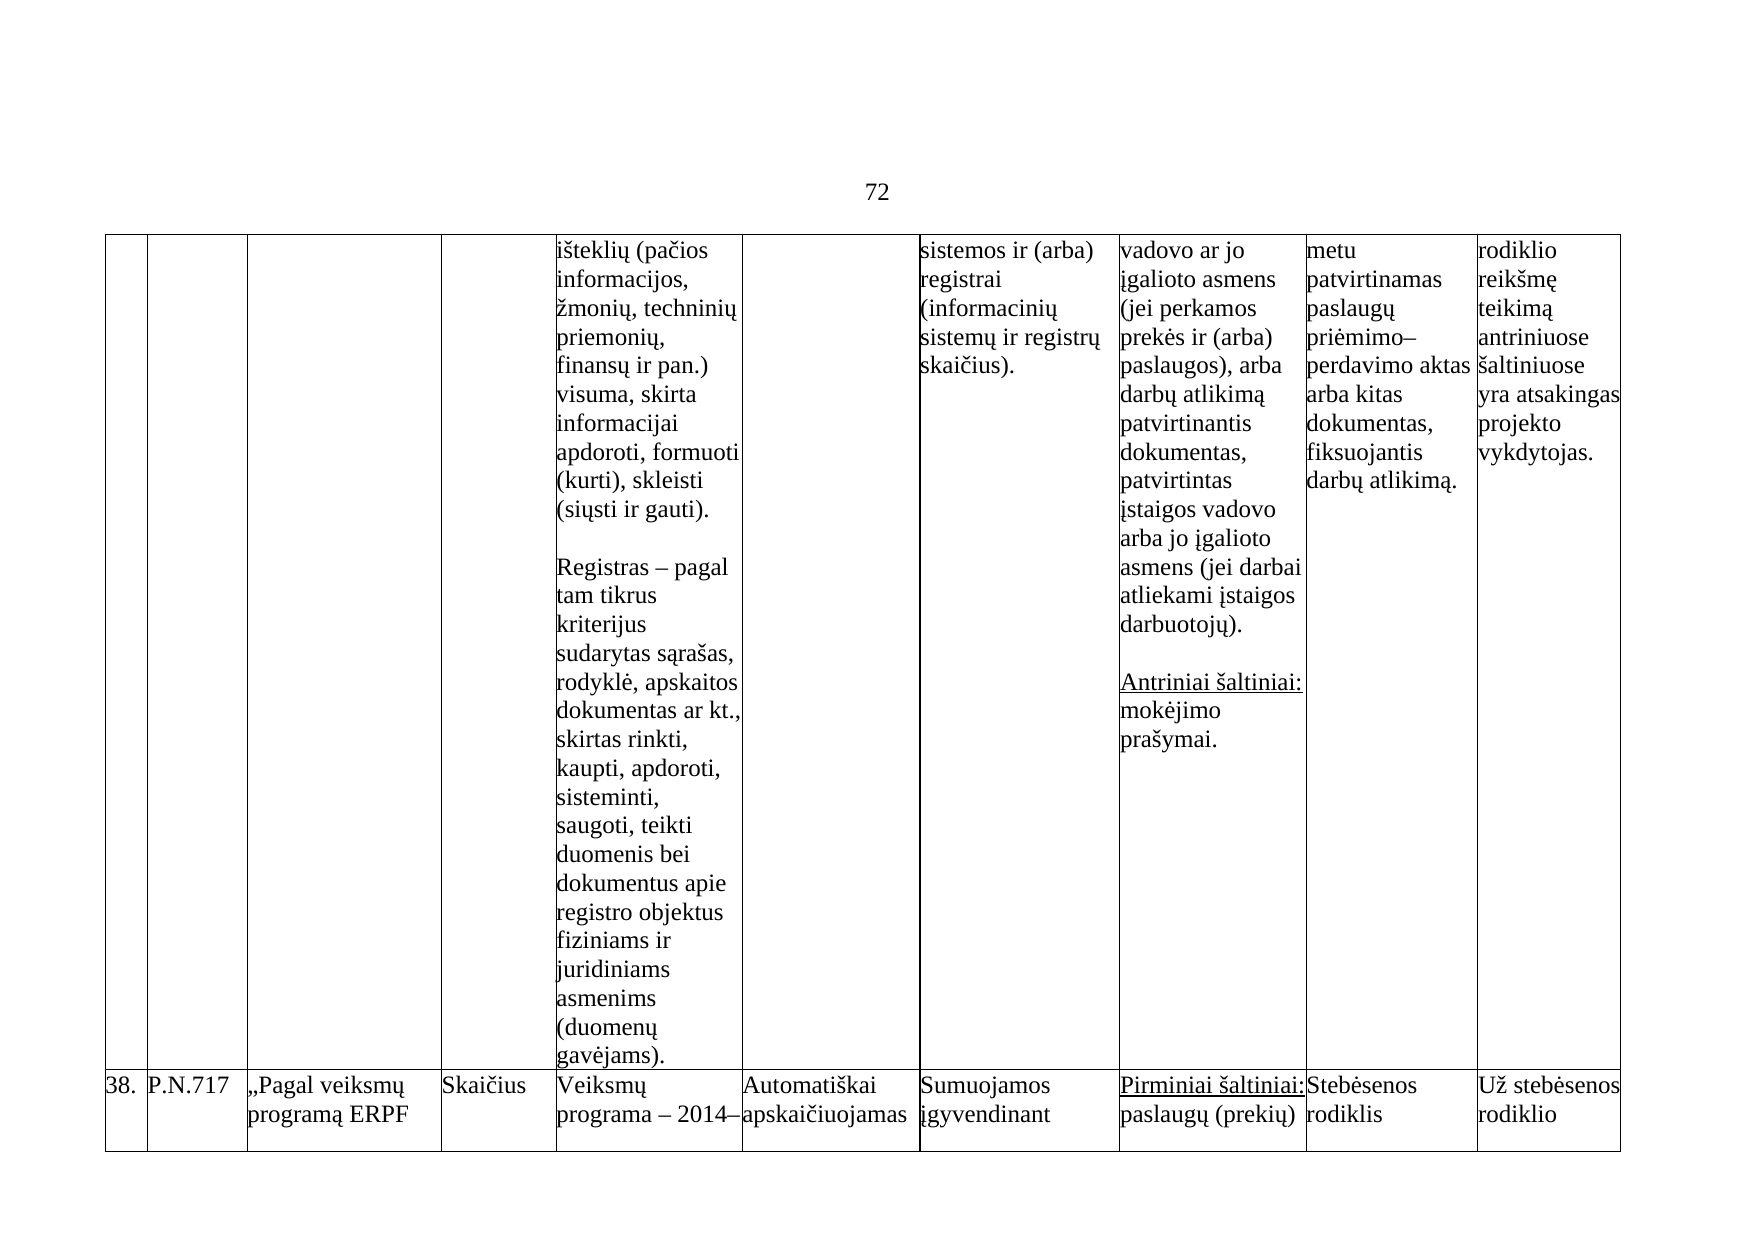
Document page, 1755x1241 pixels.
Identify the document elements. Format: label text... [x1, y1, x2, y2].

table_cell [743, 235, 919, 1069]
table_cell Veiksmų programa – 2014– [557, 1070, 742, 1151]
table_cell [148, 235, 247, 1069]
table_cell Pirminiai šaltiniai: paslaugų (prekių) [1120, 1070, 1306, 1151]
table_cell Už stebėsenos rodiklio [1478, 1070, 1620, 1151]
table_cell 38. [106, 1070, 147, 1151]
table_cell P.N.717 [148, 1070, 247, 1151]
table_cell „Pagal veiksmų programą ERPF [248, 1070, 441, 1151]
table_cell Stebėsenos rodiklis [1307, 1070, 1477, 1151]
table_cell Sumuojamos įgyvendinant [921, 1070, 1119, 1151]
table_cell vadovo ar jo įgalioto asmens (jei perkamos prekės ir (arba) paslaugos), arba darbų atlikimą patvirtinantis dokumentas, patvirtintas įstaigos vadovo arba jo įgalioto asmens (jei darbai atliekami įstaigos darbuotojų). Antriniai šaltiniai: mokėjimo prašymai. [1120, 235, 1306, 1069]
table_cell Automatiškai apskaičiuojamas [743, 1070, 919, 1151]
table_cell [106, 235, 147, 1069]
table_cell išteklių (pačios informacijos, žmonių, techninių priemonių, finansų ir pan.) visuma, skirta informacijai apdoroti, formuoti (kurti), skleisti (siųsti ir gauti). Registras – pagal tam tikrus kriterijus sudarytas sąrašas, rodyklė, apskaitos dokumentas ar kt., skirtas rinkti, kaupti, apdoroti, sisteminti, saugoti, teikti duomenis bei dokumentus apie registro objektus fiziniams ir juridiniams asmenims (duomenų gavėjams). [557, 235, 742, 1069]
table_cell [248, 235, 441, 1069]
table_cell Skaičius [442, 1070, 556, 1151]
table_cell rodiklio reikšmę teikimą antriniuose šaltiniuose yra atsakingas projekto vykdytojas. [1478, 235, 1620, 1069]
table_cell metu patvirtinamas paslaugų priėmimo–perdavimo aktas arba kitas dokumentas, fiksuojantis darbų atlikimą. [1307, 235, 1477, 1069]
table_cell [442, 235, 556, 1069]
table_cell sistemos ir (arba) registrai (informacinių sistemų ir registrų skaičius). [921, 235, 1119, 1069]
